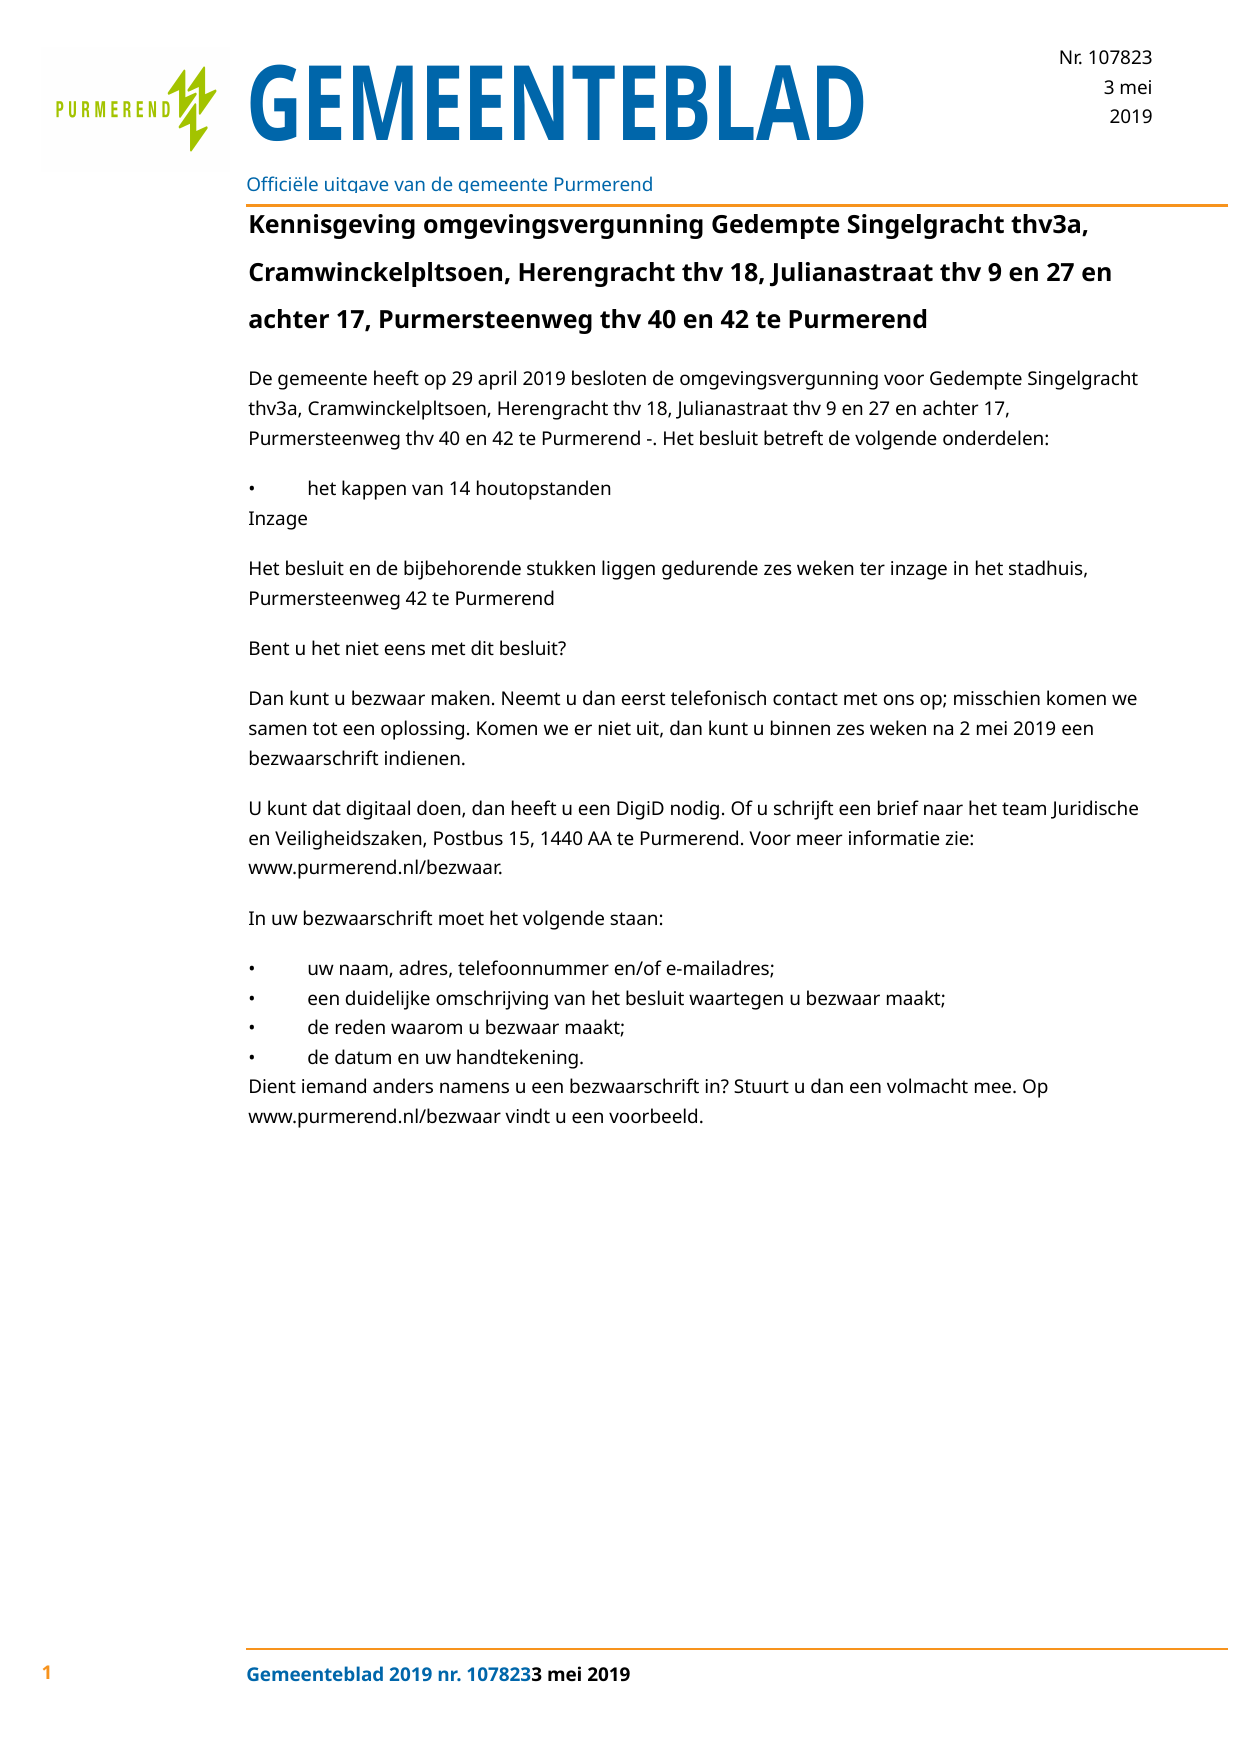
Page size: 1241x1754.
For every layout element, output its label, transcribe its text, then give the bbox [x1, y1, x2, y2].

picture [41, 47, 231, 172]
text Inzage [248, 505, 1152, 530]
text De gemeente heeft op 29 april 2019 besloten de omgevingsvergunning voor Gedempte Singelgracht thv3a, Cramwinckelpltsoen, Herengracht thv 18, Julianastraat thv 9 en 27 en achter 17, Purmersteenweg thv 40 en 42 te Purmerend -. Het besluit betreft de volgende onderdelen: [248, 366, 1152, 450]
text Dan kunt u bezwaar maken. Neemt u dan eerst telefonisch contact met ons op; misschien komen we samen tot een oplossing. Komen we er niet uit, dan kunt u binnen zes weken na 2 mei 2019 een bezwaarschrift indienen. [248, 686, 1152, 770]
text In uw bezwaarschrift moet het volgende staan: [248, 905, 1152, 930]
list het kappen van 14 houtopstanden [248, 475, 1152, 501]
list een duidelijke omschrijving van het besluit waartegen u bezwaar maakt; [248, 985, 1152, 1010]
text Het besluit en de bijbehorende stukken liggen gedurende zes weken ter inzage in het stadhuis, Purmersteenweg 42 te Purmerend [248, 555, 1152, 610]
text U kunt dat digitaal doen, dan heeft u een DigiD nodig. Of u schrijft een brief naar het team Juridische en Veiligheidszaken, Postbus 15, 1440 AA te Purmerend. Voor meer informatie zie: www.purmerend.nl/bezwaar. [248, 795, 1152, 880]
text Bent u het niet eens met dit besluit? [248, 635, 1152, 661]
list de reden waarom u bezwaar maakt; [248, 1014, 1152, 1040]
list uw naam, adres, telefoonnummer en/of e-mailadres; [248, 955, 1152, 981]
list de datum en uw handtekening. [248, 1044, 1152, 1069]
text Kennisgeving omgevingsvergunning Gedempte Singelgracht thv3a, Cramwinckelpltsoen, Herengracht thv 18, Julianastraat thv 9 en 27 en achter 17, Purmersteenweg thv 40 en 42 te Purmerend [248, 207, 1152, 336]
text Dient iemand anders namens u een bezwaarschrift in? Stuurt u dan een volmacht mee. Op www.purmerend.nl/bezwaar vindt u een voorbeeld. [248, 1073, 1152, 1129]
